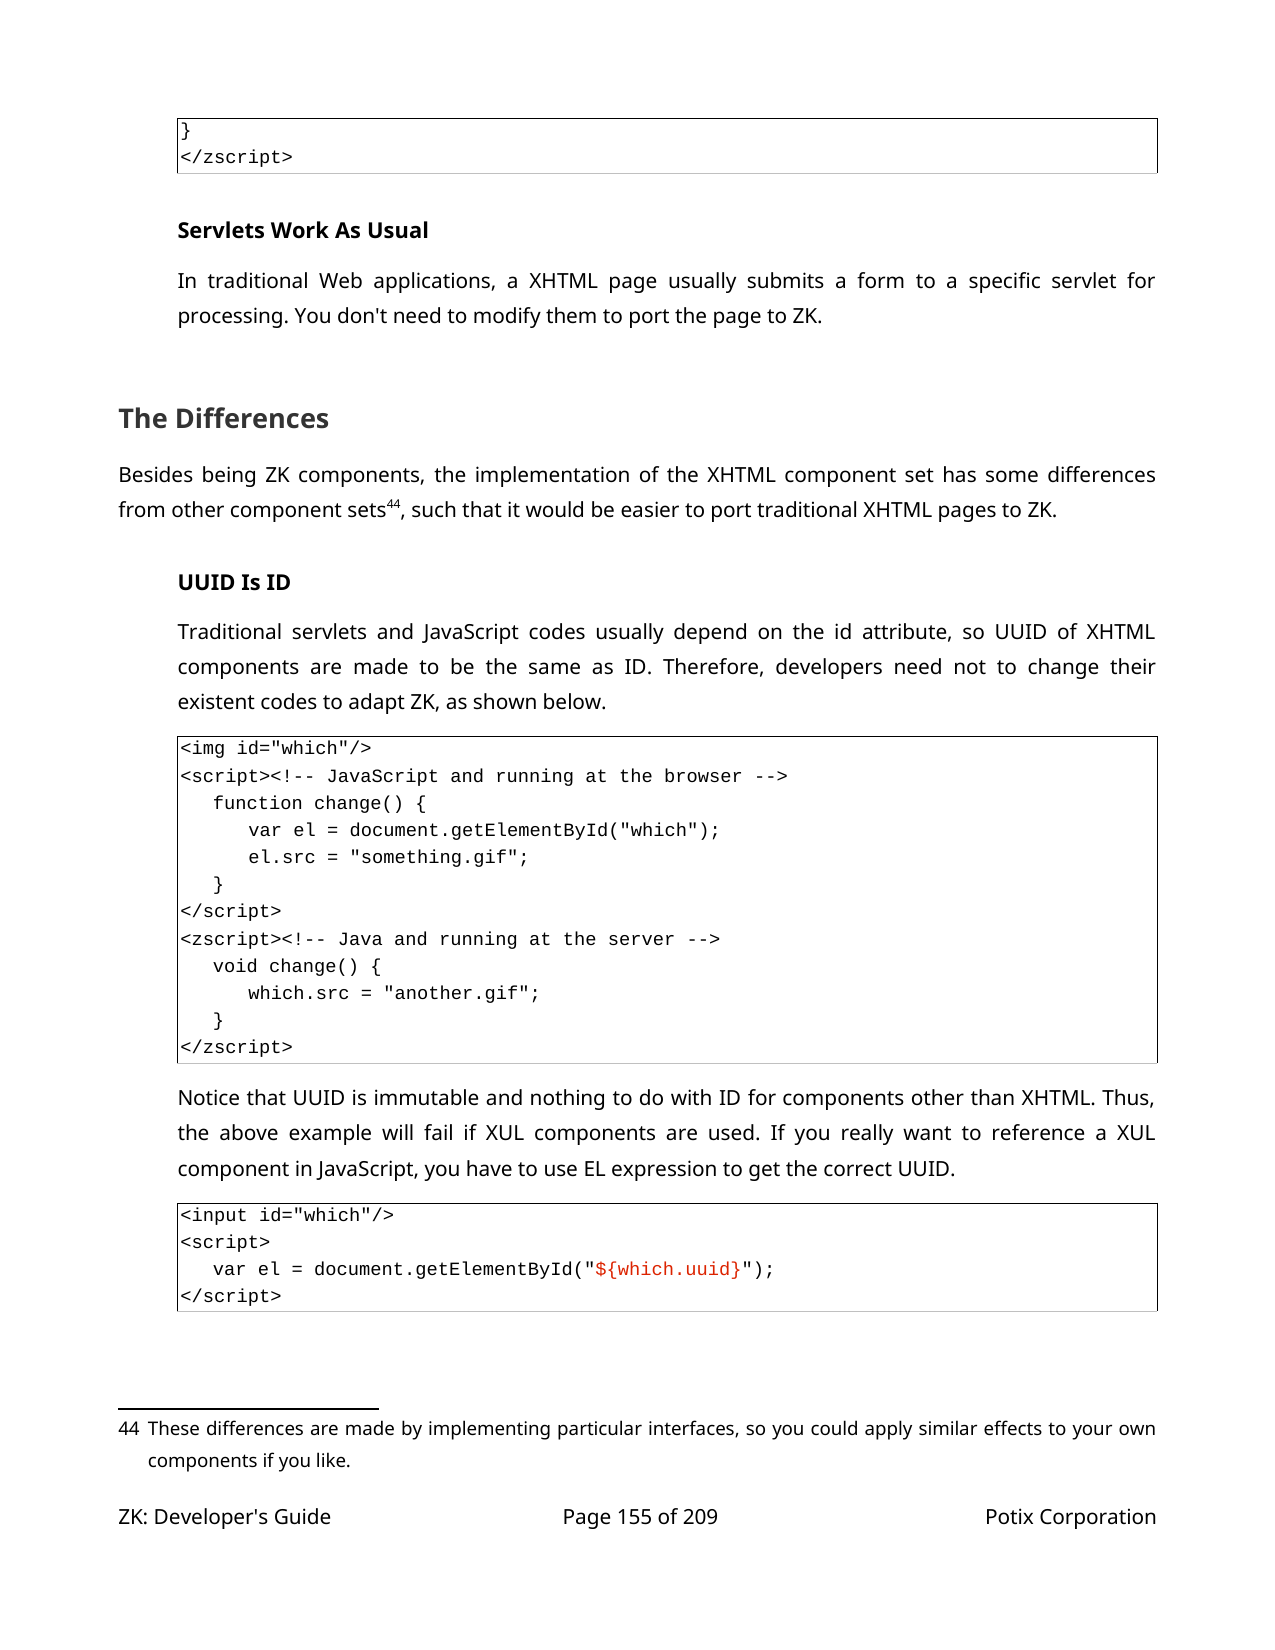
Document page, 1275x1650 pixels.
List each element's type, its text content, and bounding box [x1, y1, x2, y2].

text </script> [178, 899, 1157, 924]
text var el = document.getElementById("which"); [178, 818, 1157, 842]
text These differences are made by implementing particular interfaces, so you could apply similar effects to your own components if you like. [118, 1416, 1157, 1473]
subtitle Servlets Work As Usual [177, 215, 1157, 245]
text which.src = "another.gif"; [178, 981, 1157, 1005]
text Notice that UUID is immutable and nothing to do with ID for components other than XHTML. Thus, the above example will fail if XUL components are used. If you really want to reference a XUL component in JavaScript, you have to use EL expression to get the correct UUID. [177, 1083, 1157, 1182]
text } [178, 119, 1157, 142]
text <script><!-- JavaScript and running at the browser --> [178, 763, 1157, 788]
text In traditional Web applications, a XHTML page usually submits a form to a specific servlet for processing. You don't need to modify them to port the page to ZK. [177, 266, 1157, 329]
text <input id="which"/> [178, 1204, 1157, 1227]
text el.src = "something.gif"; [178, 845, 1157, 869]
text Besides being ZK components, the implementation of the XHTML component set has some differences from other component sets, such that it would be easier to port traditional XHTML pages to ZK. [118, 460, 1157, 524]
text Traditional servlets and JavaScript codes usually depend on the id attribute, so UUID of XHTML components are made to be the same as ID. Therefore, developers need not to change their existent codes to adapt ZK, as shown below. [177, 617, 1157, 716]
text </zscript> [178, 145, 1157, 173]
subtitle The Differences [118, 400, 1157, 437]
text </zscript> [178, 1035, 1157, 1063]
text } [178, 872, 1157, 896]
text var el = document.getElementById("${which.uuid}"); [178, 1257, 1157, 1281]
text void change() { [178, 954, 1157, 978]
text <zscript><!-- Java and running at the server --> [178, 927, 1157, 951]
text <script> [178, 1230, 1157, 1254]
subtitle UUID Is ID [177, 566, 1157, 596]
text <img id="which"/> [178, 737, 1157, 761]
text function change() { [178, 791, 1157, 815]
text } [178, 1008, 1157, 1032]
text </script> [178, 1284, 1157, 1311]
